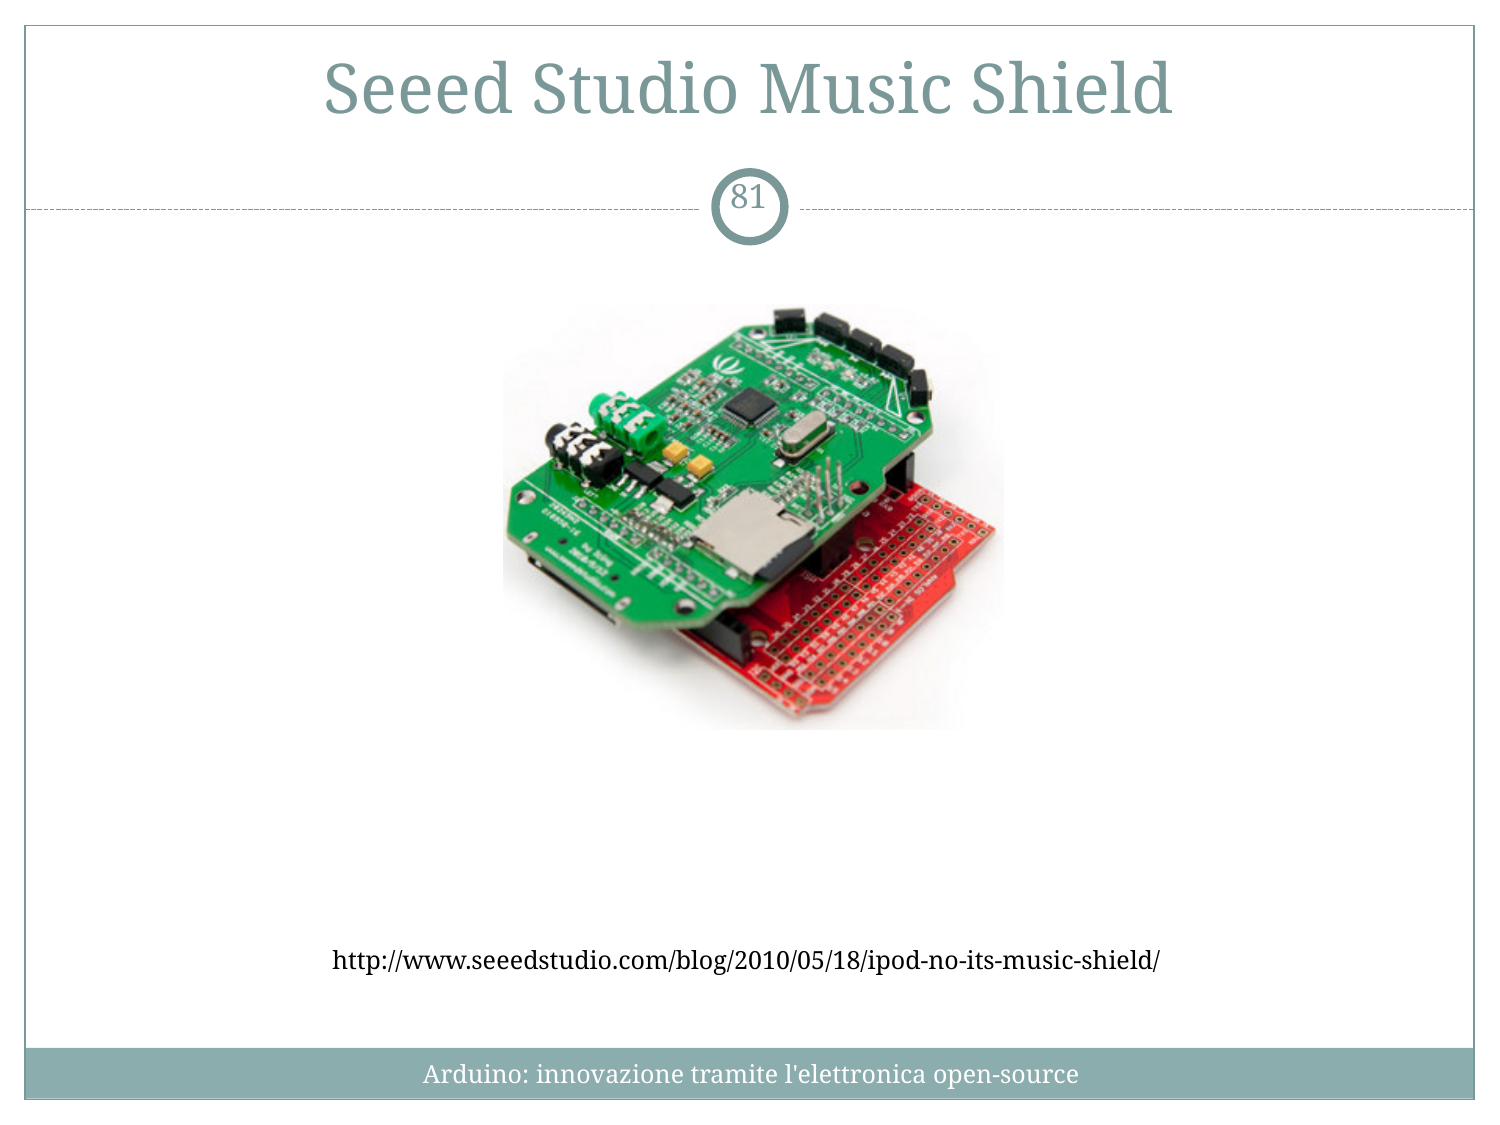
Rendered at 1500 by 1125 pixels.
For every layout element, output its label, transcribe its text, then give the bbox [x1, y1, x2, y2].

slide_number [715, 168, 791, 241]
footer Arduino: innovazione tramite l'elettronica open-source [50, 1051, 1454, 1112]
list http://www.seeedstudio.com/blog/2010/05/18/ipod-no-its-music-shield/ [49, 937, 1445, 1020]
title Seeed Studio Music Shield [49, 37, 1450, 162]
picture [503, 304, 1004, 730]
